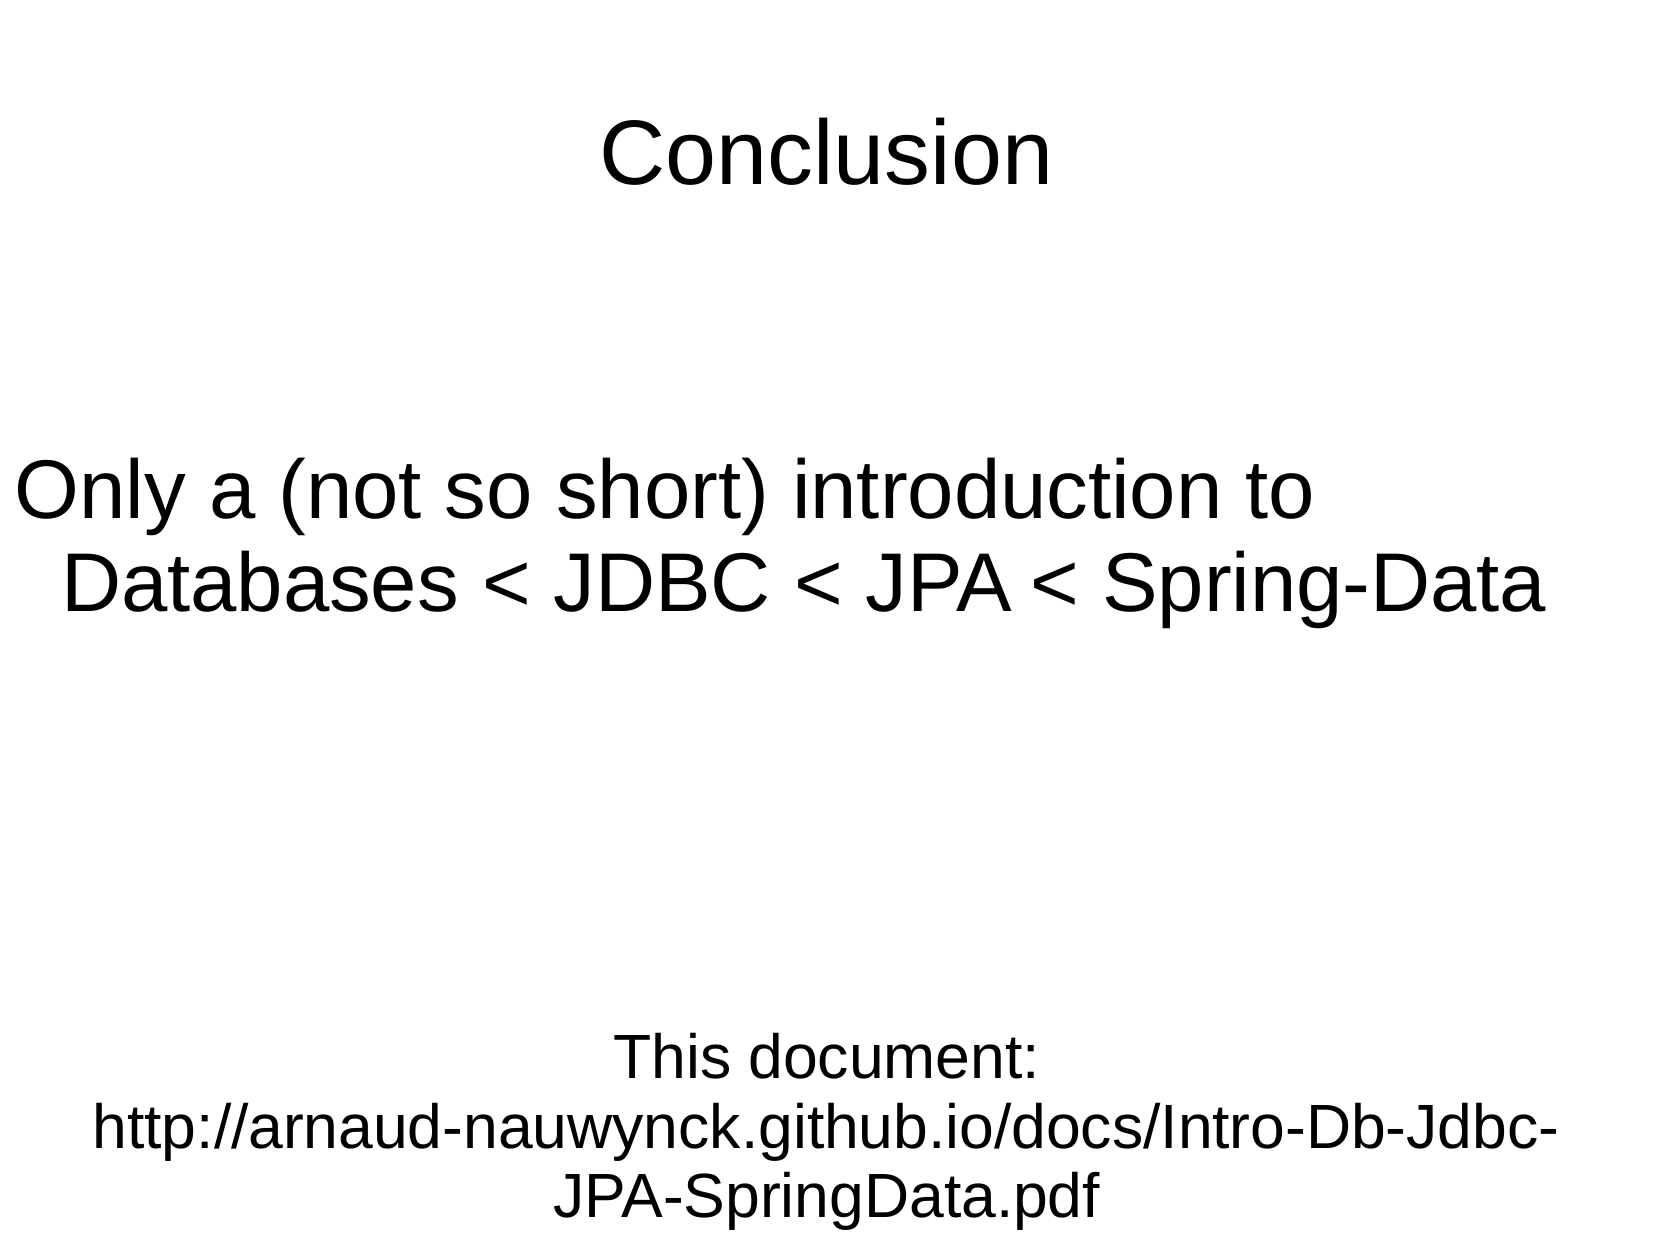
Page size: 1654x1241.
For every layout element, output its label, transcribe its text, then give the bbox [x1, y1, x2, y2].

text_box Only a (not so short) introduction to Databases < JDBC < JPA < Spring-Data [0, 435, 1646, 637]
title This document: http://arnaud-nauwynck.github.io/docs/Intro-Db-Jdbc-JPA-SpringData.pdf [82, 1021, 1571, 1232]
title Conclusion [82, 49, 1571, 257]
